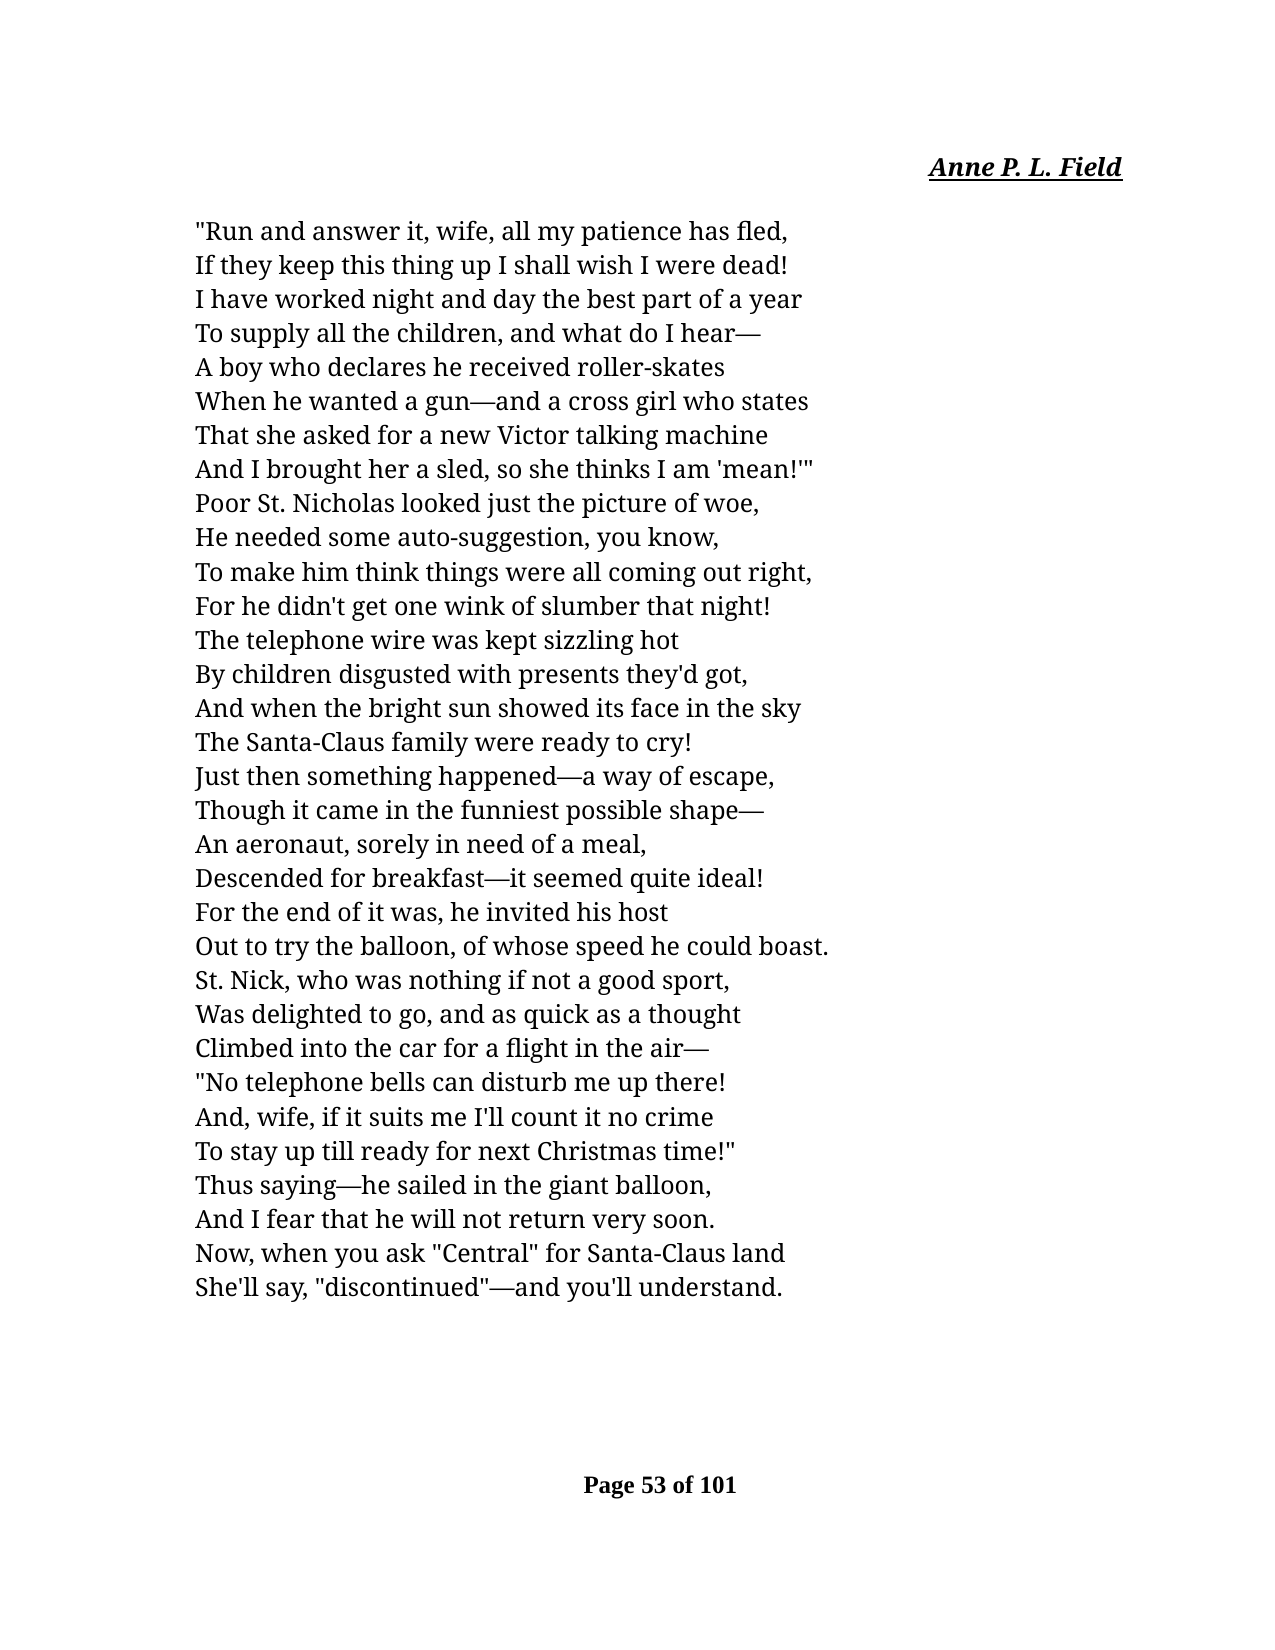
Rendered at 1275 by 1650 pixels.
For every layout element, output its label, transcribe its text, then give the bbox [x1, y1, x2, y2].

text When he wanted a gun—and a cross girl who states [195, 384, 1125, 418]
text To supply all the children, and what do I hear— [195, 316, 1125, 350]
text "Run and answer it, wife, all my patience has fled, [195, 213, 1125, 248]
text The telephone wire was kept sizzling hot [195, 622, 1125, 656]
text And I brought her a sled, so she thinks I am 'mean!'" [195, 452, 1125, 486]
text That she asked for a new Victor talking machine [195, 418, 1125, 452]
text Poor St. Nicholas looked just the picture of woe, [195, 486, 1125, 520]
text And, wife, if it suits me I'll count it no crime [195, 1099, 1125, 1133]
text Just then something happened—a way of escape, [195, 758, 1125, 793]
text Thus saying—he sailed in the giant balloon, [195, 1167, 1125, 1201]
text By children disgusted with presents they'd got, [195, 656, 1125, 690]
text She'll say, "discontinued"—and you'll understand. [195, 1269, 1125, 1303]
text Out to try the balloon, of whose speed he could boast. [195, 929, 1125, 963]
text Climbed into the car for a flight in the air— [195, 1031, 1125, 1065]
text If they keep this thing up I shall wish I were dead! [195, 248, 1125, 282]
text A boy who declares he received roller-skates [195, 350, 1125, 384]
text He needed some auto-suggestion, you know, [195, 520, 1125, 554]
text Descended for breakfast—it seemed quite ideal! [195, 861, 1125, 895]
text Was delighted to go, and as quick as a thought [195, 997, 1125, 1031]
text To stay up till ready for next Christmas time!" [195, 1133, 1125, 1167]
text For he didn't get one wink of slumber that night! [195, 588, 1125, 622]
text Now, when you ask "Central" for Santa-Claus land [195, 1235, 1125, 1269]
text For the end of it was, he invited his host [195, 895, 1125, 929]
text An aeronaut, sorely in need of a meal, [195, 827, 1125, 861]
text St. Nick, who was nothing if not a good sport, [195, 963, 1125, 997]
text Though it came in the funniest possible shape— [195, 793, 1125, 827]
text "No telephone bells can disturb me up there! [195, 1065, 1125, 1099]
text And when the bright sun showed its face in the sky [195, 690, 1125, 724]
text And I fear that he will not return very soon. [195, 1201, 1125, 1235]
text The Santa-Claus family were ready to cry! [195, 724, 1125, 758]
text To make him think things were all coming out right, [195, 554, 1125, 588]
text I have worked night and day the best part of a year [195, 282, 1125, 316]
